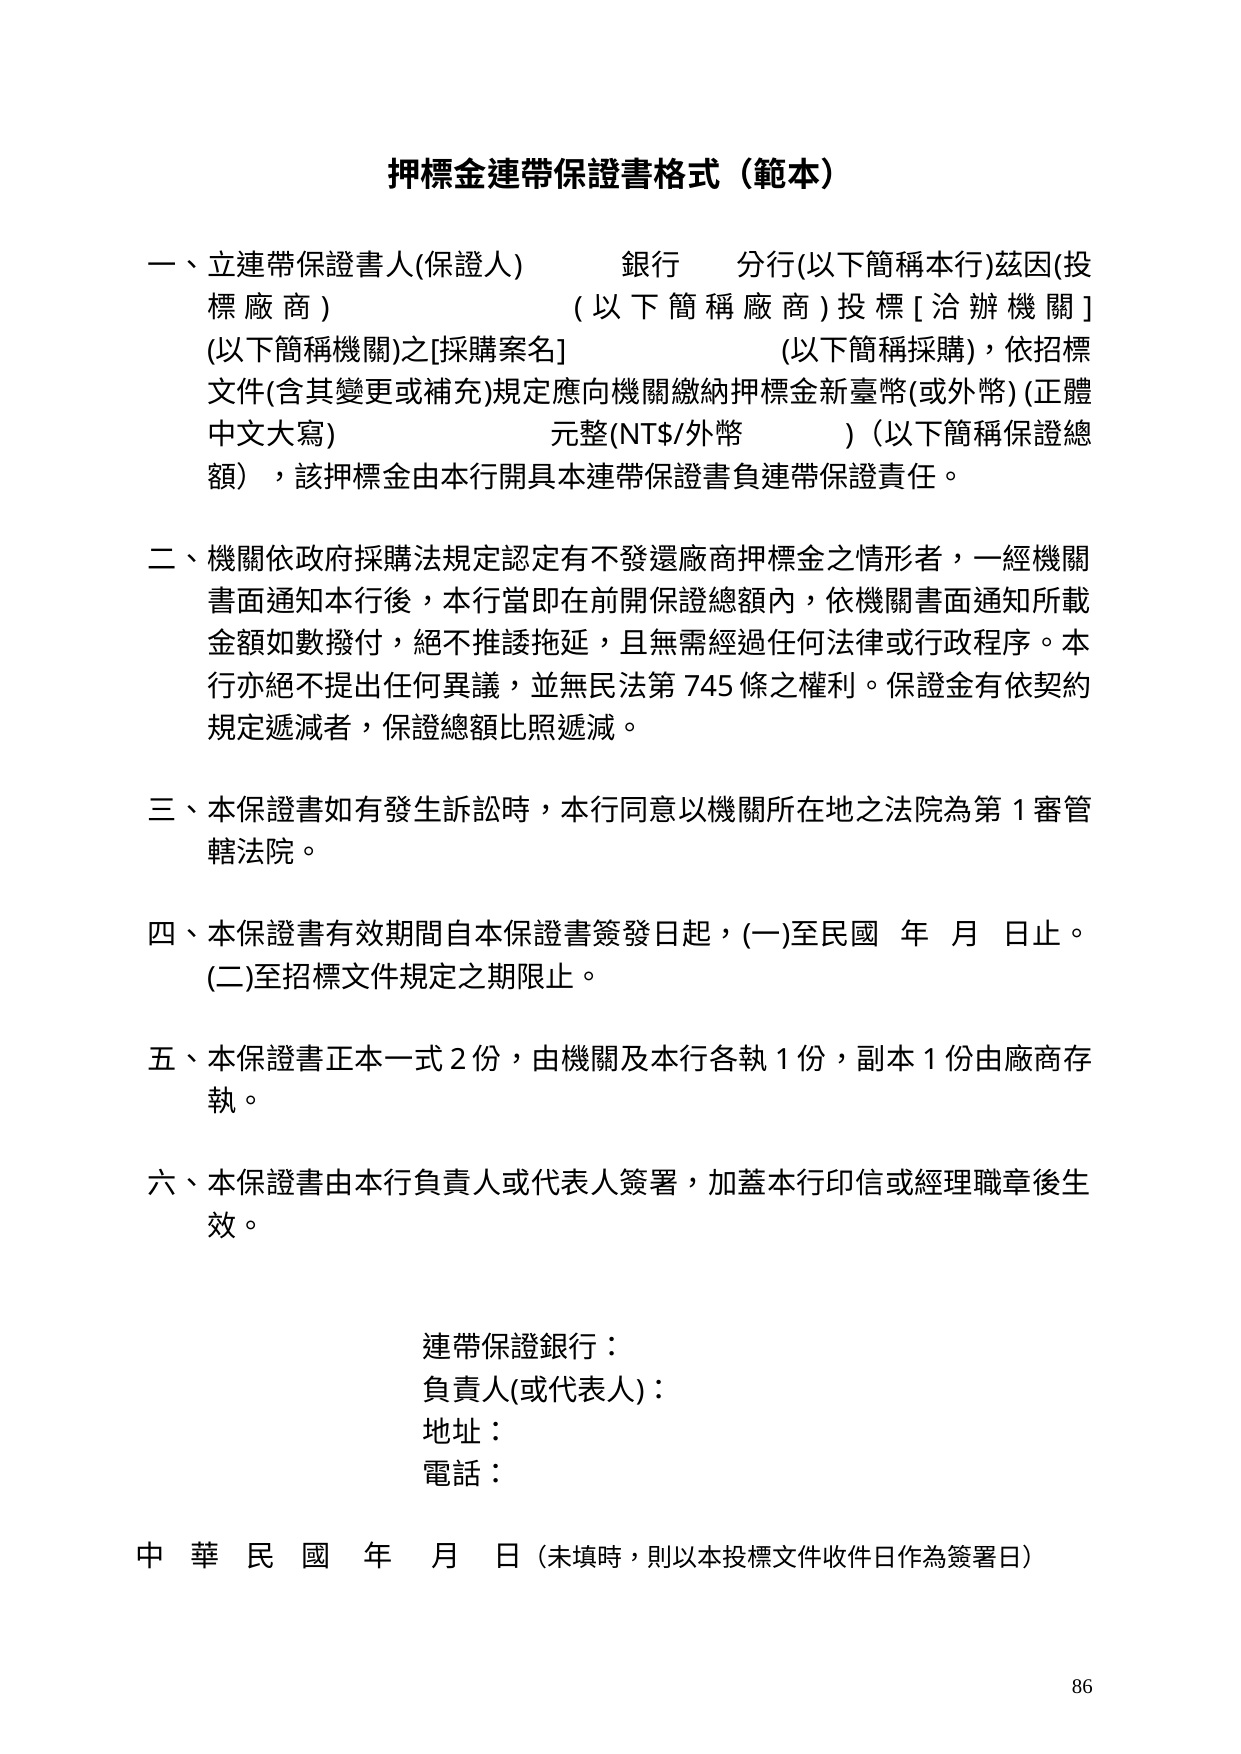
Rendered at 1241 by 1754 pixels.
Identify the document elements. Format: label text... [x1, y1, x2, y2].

text 電話： [148, 1451, 1092, 1493]
list 本保證書由本行負責人或代表人簽署，加蓋本行印信或經理職章後生效。 [148, 1160, 1092, 1244]
list 本保證書正本一式2份，由機關及本行各執1份，副本1份由廠商存執。 [148, 1035, 1092, 1120]
text 地址： [148, 1408, 1092, 1451]
list 本保證書有效期間自本保證書簽發日起，(一)至民國 年 月 日止。(二)至招標文件規定之期限止。 [148, 911, 1092, 996]
text 連帶保證銀行： [148, 1324, 1092, 1366]
list 機關依政府採購法規定認定有不發還廠商押標金之情形者，一經機關書面通知本行後，本行當即在前開保證總額內，依機關書面通知所載金額如數撥付，絕不推諉拖延，且無需經過任何法律或行政程序。本行亦絕不提出任何異議，並無民法第745條之權利。保證金有依契約規定遞減者，保證總額比照遞減。 [148, 535, 1092, 747]
text 負責人(或代表人)： [148, 1366, 1092, 1408]
text 中 華 民 國 年 月 日（未填時，則以本投標文件收件日作為簽署日） [135, 1533, 1093, 1575]
list 本保證書如有發生訴訟時，本行同意以機關所在地之法院為第1審管轄法院。 [148, 787, 1092, 871]
list 立連帶保證書人(保證人) 銀行 分行(以下簡稱本行)茲因(投標廠商) (以下簡稱廠商)投標[洽辦機關] (以下簡稱機關)之[採購案名] (以下簡稱採購)，依招標文件(含其變更或補充)規定應向機關繳納押標金新臺幣(或外幣) (正體中文大寫) 元整(NT$/外幣 )（以下簡稱保證總額），該押標金由本行開具本連帶保證書負連帶保證責任。 [148, 241, 1092, 496]
text 押標金連帶保證書格式（範本） [148, 148, 1092, 196]
